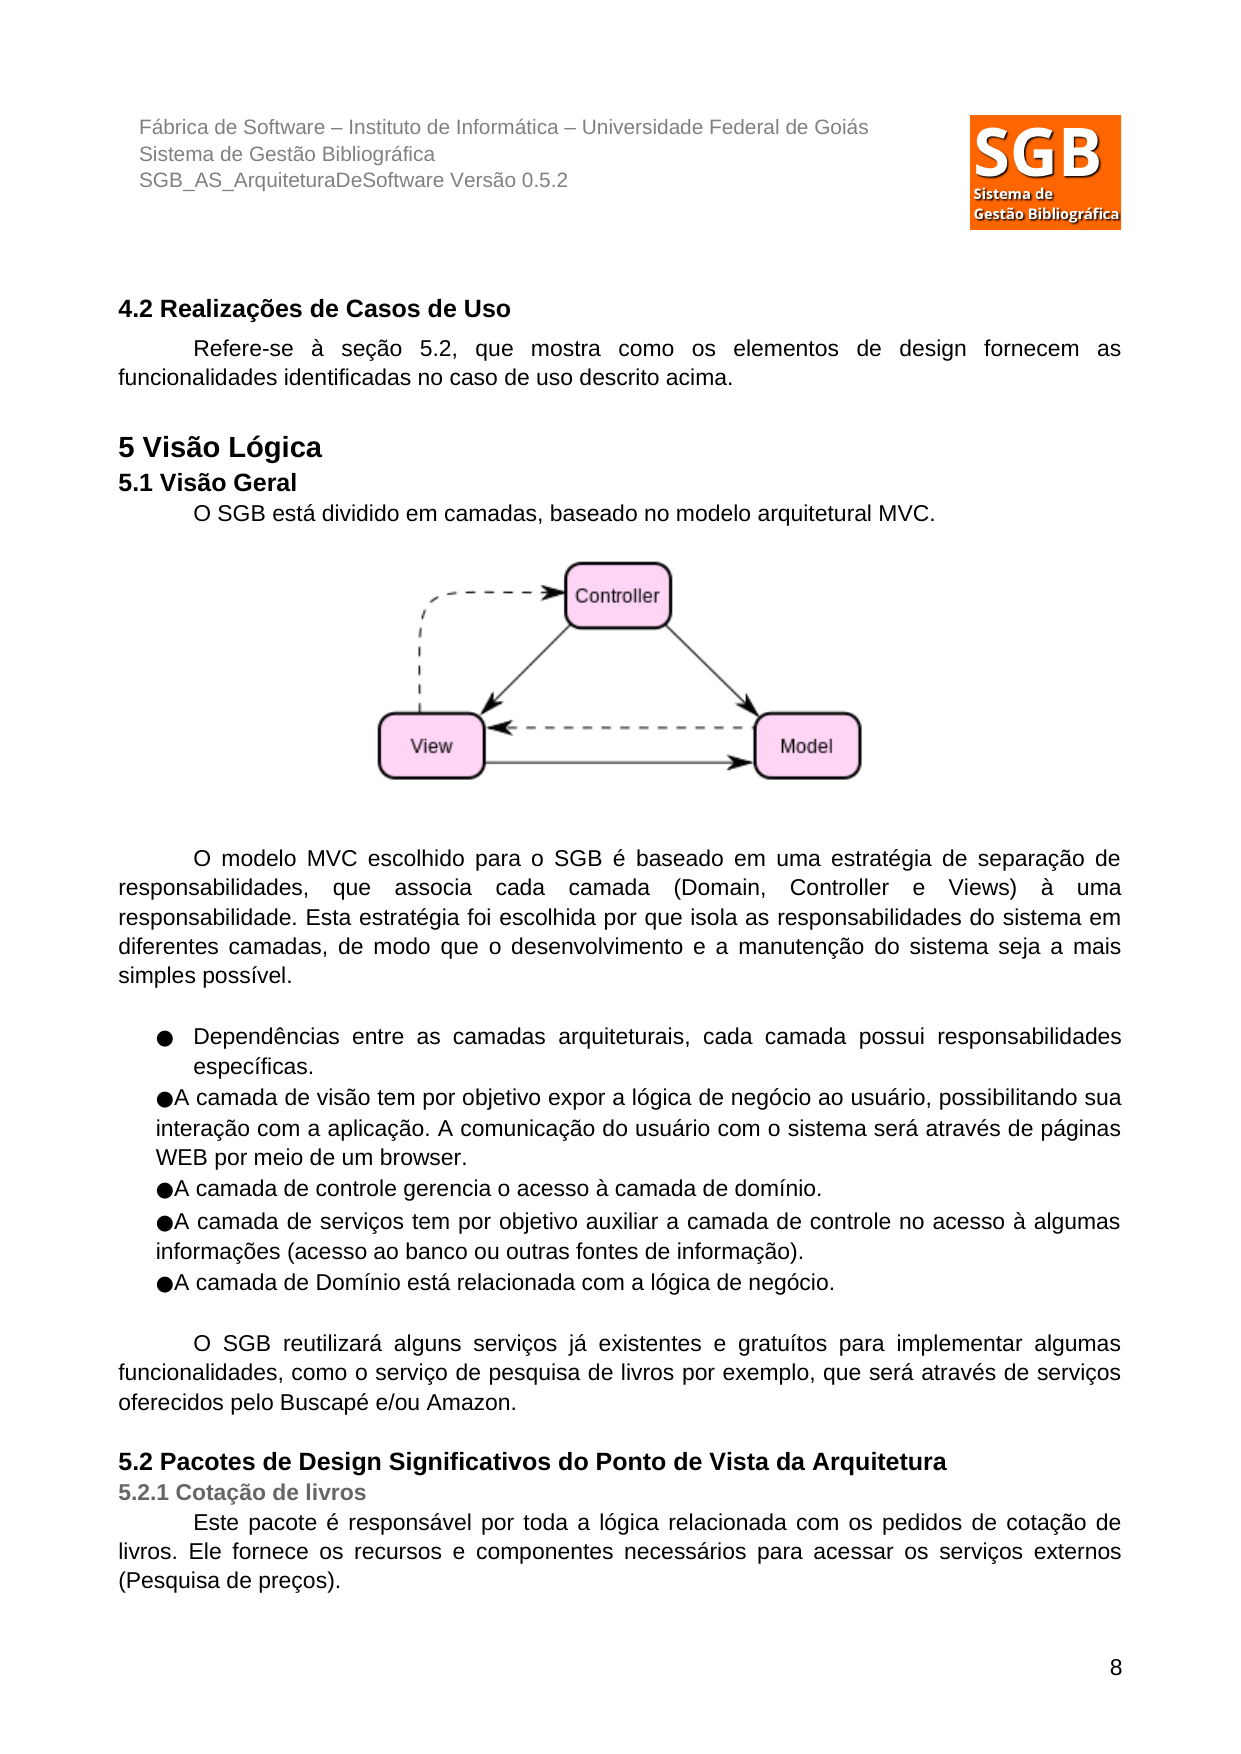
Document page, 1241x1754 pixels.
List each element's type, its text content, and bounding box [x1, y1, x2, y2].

list A camada de visão tem por objetivo expor a lógica de negócio ao usuário, possibilitando sua interação com a aplicação. A comunicação do usuário com o sistema será através de páginas WEB por meio de um browser. [118, 1083, 1122, 1171]
text O SGB está dividido em camadas, baseado no modelo arquitetural MVC. [118, 501, 1122, 526]
subtitle 5 Visão Lógica [118, 431, 1122, 464]
list A camada de controle gerencia o acesso à camada de domínio. [118, 1174, 1122, 1203]
picture [375, 559, 865, 783]
list Dependências entre as camadas arquiteturais, cada camada possui responsabilidades específicas. [156, 1022, 1122, 1079]
subtitle 4.2 Realizações de Casos de Uso [118, 295, 1122, 323]
picture [970, 115, 1122, 230]
subtitle 5.2 Pacotes de Design Significativos do Ponto de Vista da Arquitetura [118, 1448, 1122, 1476]
list A camada de serviços tem por objetivo auxiliar a camada de controle no acesso à algumas informações (acesso ao banco ou outras fontes de informação). [118, 1207, 1122, 1265]
subtitle 5.2.1 Cotação de livros [118, 1480, 1122, 1506]
text O SGB reutilizará alguns serviços já existentes e gratuítos para implementar algumas funcionalidades, como o serviço de pesquisa de livros por exemplo, que será através de serviços oferecidos pelo Buscapé e/ou Amazon. [118, 1330, 1122, 1415]
text Refere-se à seção 5.2, que mostra como os elementos de design fornecem as funcionalidades identificadas no caso de uso descrito acima. [118, 335, 1122, 390]
subtitle 5.1 Visão Geral [118, 469, 1122, 497]
text Este pacote é responsável por toda a lógica relacionada com os pedidos de cotação de livros. Ele fornece os recursos e componentes necessários para acessar os serviços externos (Pesquisa de preços). [118, 1509, 1122, 1594]
list A camada de Domínio está relacionada com a lógica de negócio. [118, 1268, 1122, 1297]
text O modelo MVC escolhido para o SGB é baseado em uma estratégia de separação de responsabilidades, que associa cada camada (Domain, Controller e Views) à uma responsabilidade. Esta estratégia foi escolhida por que isola as responsabilidades do sistema em diferentes camadas, de modo que o desenvolvimento e a manutenção do sistema seja a mais simples possível. [118, 846, 1122, 989]
